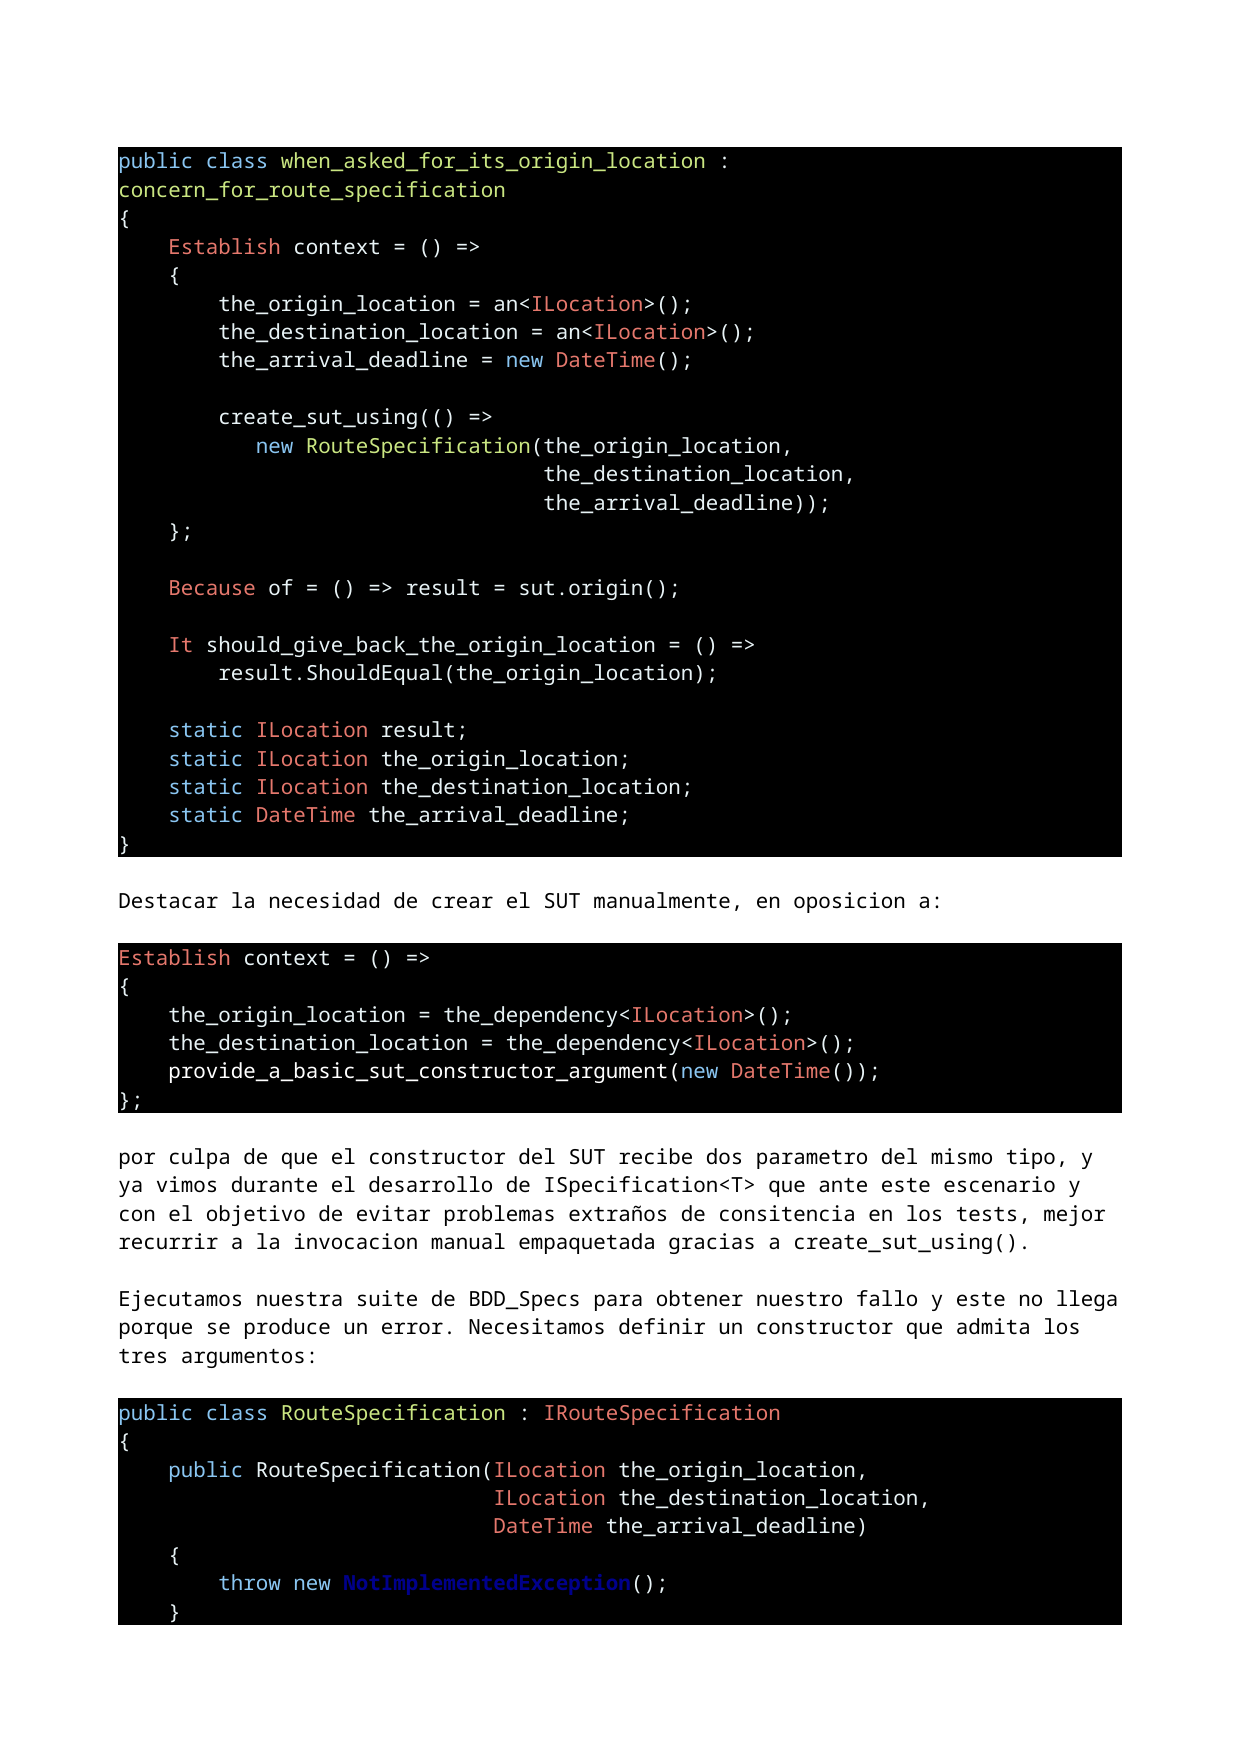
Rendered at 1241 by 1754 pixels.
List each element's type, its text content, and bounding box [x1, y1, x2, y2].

text } [118, 829, 1122, 857]
text { [118, 971, 1122, 1000]
text { [118, 260, 1122, 289]
text { [118, 1426, 1122, 1455]
text Establish context = () => [118, 943, 1122, 971]
text Ejecutamos nuestra suite de BDD_Specs para obtener nuestro fallo y este no llega porque se produce un error. Necesitamos definir un constructor que admita los tres argumentos: [118, 1284, 1122, 1369]
text ILocation the_destination_location, [118, 1483, 1122, 1512]
text new RouteSpecification(the_origin_location, [118, 431, 1122, 459]
text the_origin_location = an<ILocation>(); [118, 289, 1122, 317]
text Establish context = () => [118, 232, 1122, 260]
text the_arrival_deadline = new DateTime(); [118, 346, 1122, 374]
text }; [118, 516, 1122, 545]
text }; [118, 1085, 1122, 1113]
text provide_a_basic_sut_constructor_argument(new DateTime()); [118, 1057, 1122, 1085]
text por culpa de que el constructor del SUT recibe dos parametro del mismo tipo, y ya vimos durante el desarrollo de ISpecification<T> que ante este escenario y con el objetivo de evitar problemas extraños de consitencia en los tests, mejor recurrir a la invocacion manual empaquetada gracias a create_sut_using(). [118, 1142, 1122, 1256]
text result.ShouldEqual(the_origin_location); [118, 658, 1122, 687]
text the_arrival_deadline)); [118, 488, 1122, 516]
text the_destination_location, [118, 459, 1122, 488]
text It should_give_back_the_origin_location = () => [118, 630, 1122, 658]
text the_origin_location = the_dependency<ILocation>(); [118, 1000, 1122, 1028]
text public class RouteSpecification : IRouteSpecification [118, 1398, 1122, 1426]
text DateTime the_arrival_deadline) [118, 1512, 1122, 1540]
text { [118, 1540, 1122, 1568]
text throw new NotImplementedException(); [118, 1568, 1122, 1597]
text public RouteSpecification(ILocation the_origin_location, [118, 1455, 1122, 1483]
text the_destination_location = the_dependency<ILocation>(); [118, 1028, 1122, 1057]
text public class when_asked_for_its_origin_location : concern_for_route_specification [118, 147, 1122, 203]
text the_destination_location = an<ILocation>(); [118, 317, 1122, 346]
text } [118, 1597, 1122, 1625]
text Because of = () => result = sut.origin(); [118, 573, 1122, 602]
text static DateTime the_arrival_deadline; [118, 801, 1122, 829]
text static ILocation the_origin_location; [118, 744, 1122, 772]
text { [118, 203, 1122, 232]
text static ILocation result; [118, 715, 1122, 744]
text create_sut_using(() => [118, 402, 1122, 431]
text static ILocation the_destination_location; [118, 772, 1122, 801]
text Destacar la necesidad de crear el SUT manualmente, en oposicion a: [118, 886, 1122, 914]
